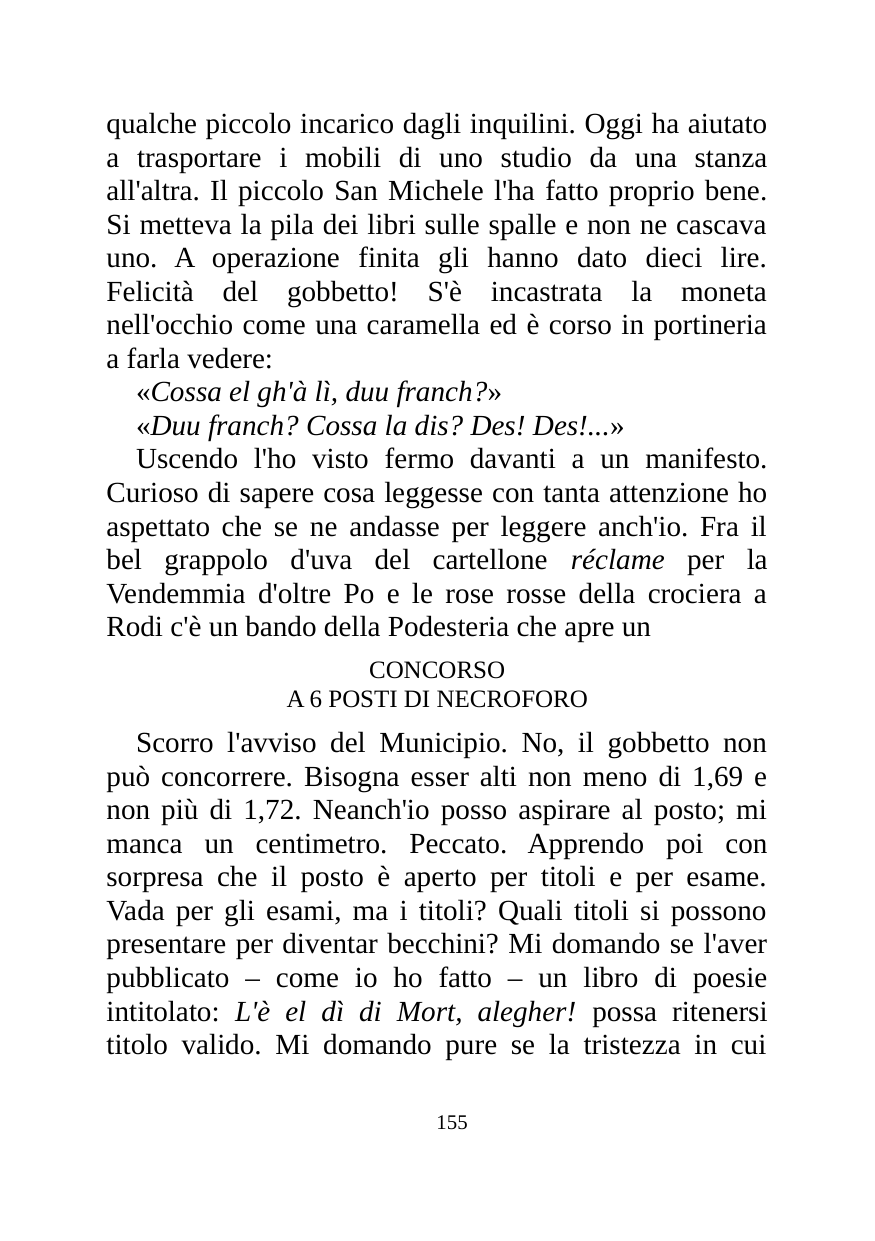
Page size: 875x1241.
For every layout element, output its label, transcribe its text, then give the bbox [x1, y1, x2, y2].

text «Duu franch? Cossa la dis? Des! Des!...» [106, 408, 768, 442]
text CONCORSO A 6 POSTI DI NECROFORO [106, 655, 768, 713]
text Scorro l'avviso del Municipio. No, il gobbetto non può concorrere. Bisogna esser alti non meno di 1,69 e non più di 1,72. Neanch'io posso aspirare al posto; mi manca un centimetro. Peccato. Apprendo poi con sorpresa che il posto è aperto per titoli e per esame. Vada per gli esami, ma i titoli? Quali titoli si possono presentare per diventar becchini? Mi domando se l'aver pubblicato – come io ho fatto – un libro di poesie intitolato: L'è el dì di Mort, alegher! possa ritenersi titolo valido. Mi domando pure se la tristezza in cui [106, 725, 768, 1061]
text qualche piccolo incarico dagli inquilini. Oggi ha aiutato a trasportare i mobili di uno studio da una stanza all'altra. Il piccolo San Michele l'ha fatto proprio bene. Si metteva la pila dei libri sulle spalle e non ne cascava uno. A operazione finita gli hanno dato dieci lire. Felicità del gobbetto! S'è incastrata la moneta nell'occhio come una caramella ed è corso in portineria a farla vedere: [106, 106, 768, 374]
text «Cossa el gh'à lì, duu franch?» [106, 374, 768, 408]
text Uscendo l'ho visto fermo davanti a un manifesto. Curioso di sapere cosa leggesse con tanta attenzione ho aspettato che se ne andasse per leggere anch'io. Fra il bel grappolo d'uva del cartellone réclame per la Vendemmia d'oltre Po e le rose rosse della crociera a Rodi c'è un bando della Podesteria che apre un [106, 442, 768, 643]
